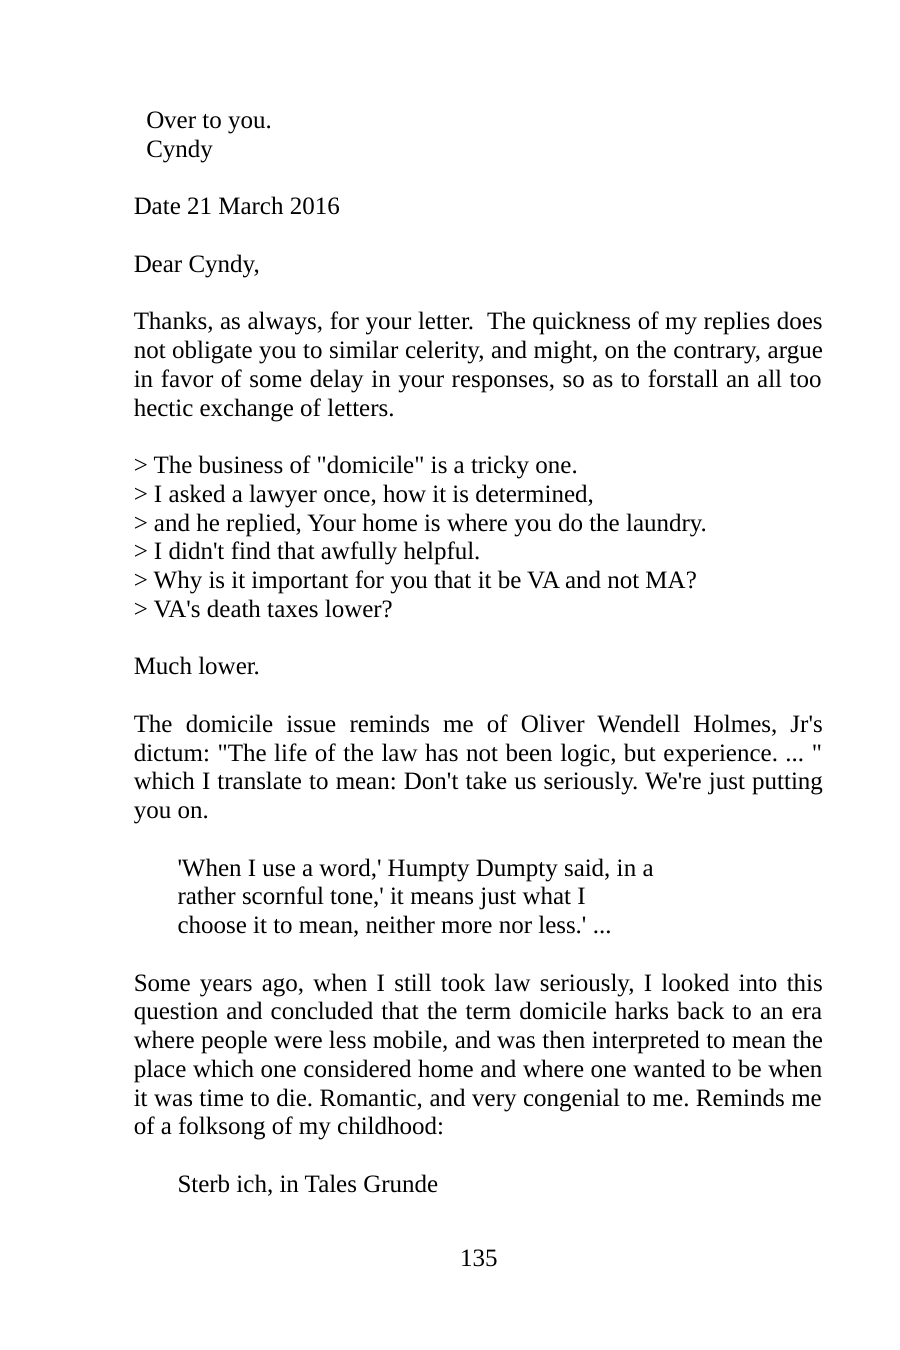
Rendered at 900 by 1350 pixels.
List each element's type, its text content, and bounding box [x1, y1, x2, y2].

text Thanks, as always, for your letter. The quickness of my replies does not obligate you to similar celerity, and might, on the contrary, argue in favor of some delay in your responses, so as to forstall an all too hectic exchange of letters. [133, 306, 823, 421]
text > The business of "domicile" is a tricky one. [133, 450, 823, 479]
text > VA's death taxes lower? [133, 594, 823, 623]
text Over to you. [133, 105, 823, 134]
text > Why is it important for you that it be VA and not MA? [133, 565, 823, 594]
text > I asked a lawyer once, how it is determined, [133, 479, 823, 508]
text Much lower. [133, 651, 823, 680]
text The domicile issue reminds me of Oliver Wendell Holmes, Jr's dictum: "The life of the law has not been logic, but experience. ... " which I translate to mean: Don't take us seriously. We're just putting you on. [133, 709, 823, 824]
text Date 21 March 2016 [133, 191, 823, 220]
text Some years ago, when I still took law seriously, I looked into this question and concluded that the term domicile harks back to an era where people were less mobile, and was then interpreted to mean the place which one considered home and where one wanted to be when it was time to die. Romantic, and very congenial to me. Reminds me of a folksong of my childhood: [133, 968, 823, 1140]
text > I didn't find that awfully helpful. [133, 536, 823, 565]
text Dear Cyndy, [133, 249, 823, 278]
text 'When I use a word,' Humpty Dumpty said, in a [133, 853, 823, 881]
text rather scornful tone,' it means just what I [133, 881, 823, 910]
text Sterb ich, in Tales Grunde [133, 1169, 823, 1198]
text choose it to mean, neither more nor less.' ... [133, 910, 823, 939]
text > and he replied, Your home is where you do the laundry. [133, 508, 823, 536]
text Cyndy [133, 134, 823, 163]
